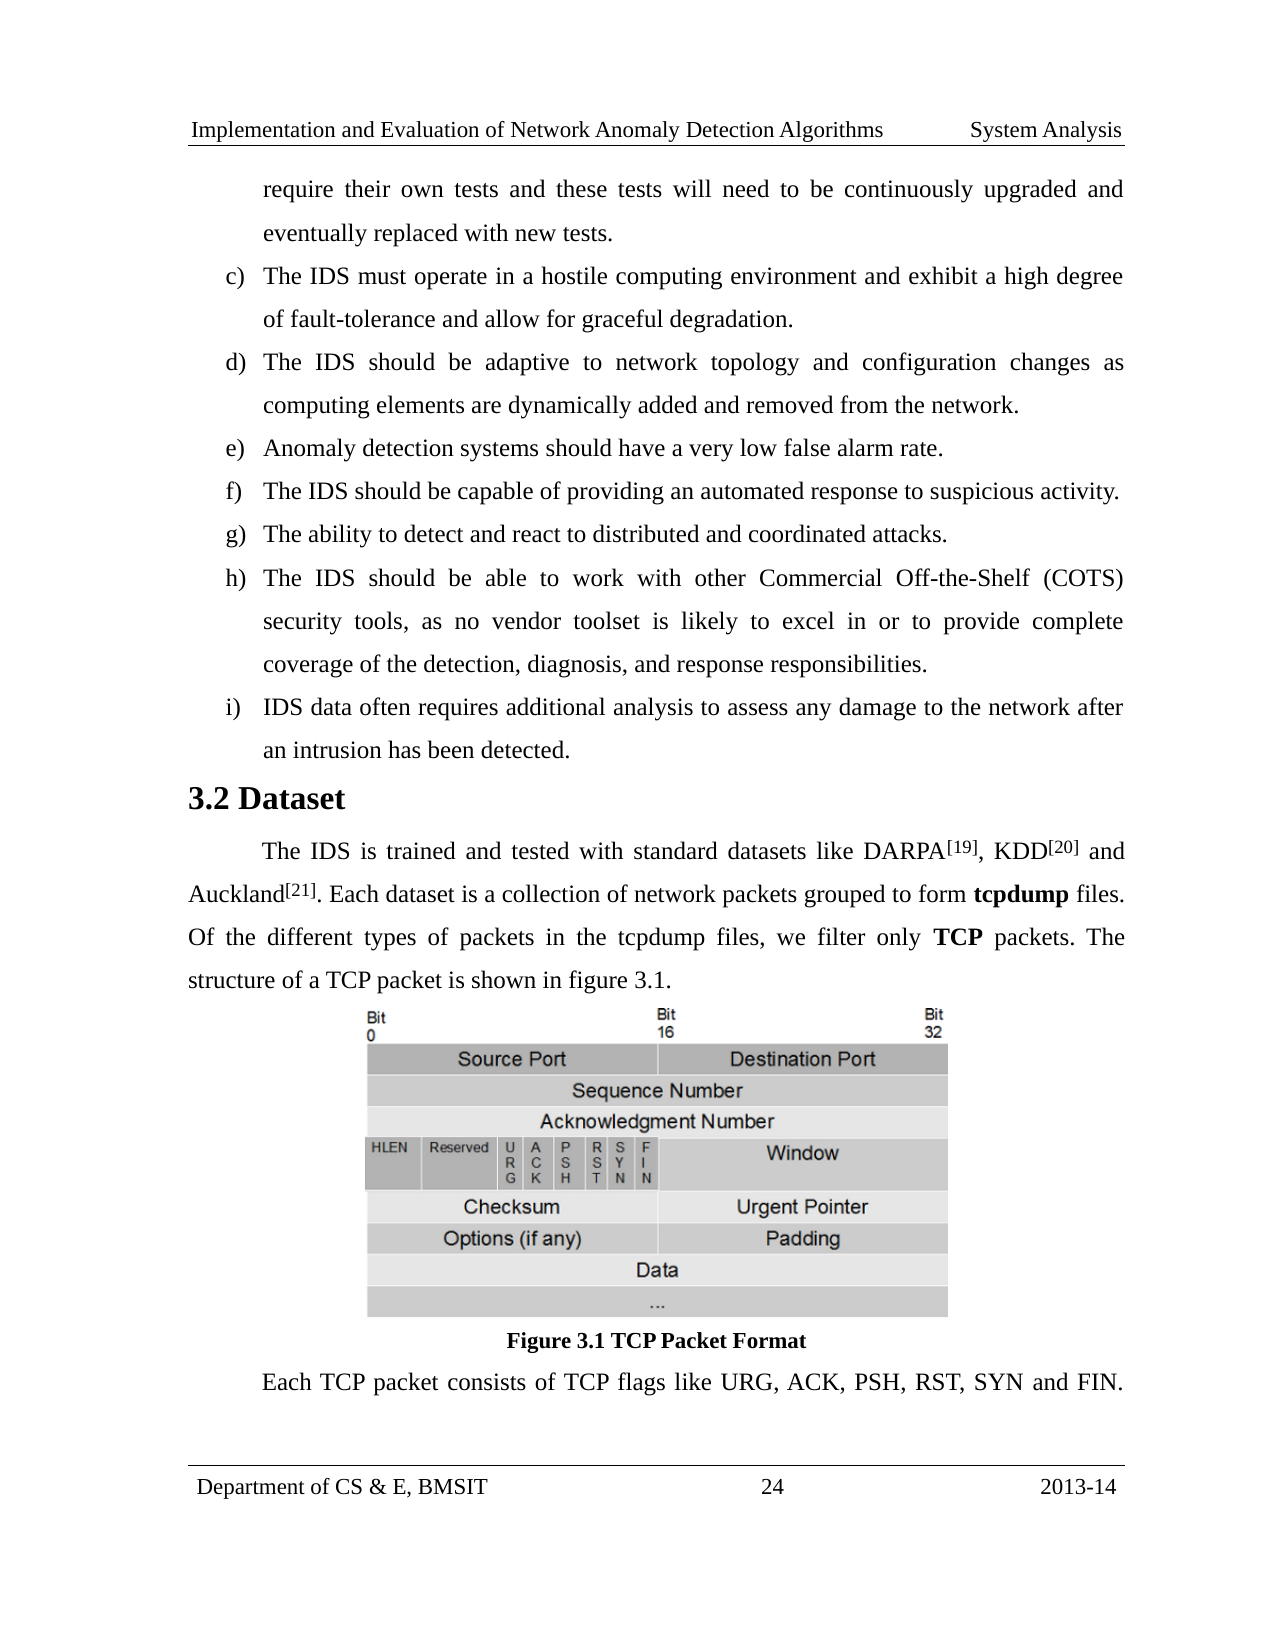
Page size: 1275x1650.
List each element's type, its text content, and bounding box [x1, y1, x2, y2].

list The IDS should be able to work with other Commercial Off-the-Shelf (COTS) security tools, as no vendor toolset is likely to excel in or to provide complete coverage of the detection, diagnosis, and response responsibilities. [225, 563, 1125, 678]
list IDS data often requires additional analysis to assess any damage to the network after an intrusion has been detected. [225, 692, 1125, 764]
list The ability to detect and react to distributed and coordinated attacks. [225, 519, 1125, 548]
text Figure 3.1 TCP Packet Format [188, 1328, 1125, 1354]
list Anomaly detection systems should have a very low false alarm rate. [225, 433, 1125, 462]
list require their own tests and these tests will need to be continuously upgraded and eventually replaced with new tests. [225, 174, 1125, 246]
text The IDS is trained and tested with standard datasets like DARPA[19], KDD[20] and Auckland[21]. Each dataset is a collection of network packets grouped to form tcpdump files. Of the different types of packets in the tcpdump files, we filter only TCP packets. The structure of a TCP packet is shown in figure 3.1. [188, 836, 1125, 994]
list The IDS should be capable of providing an automated response to suspicious activity. [225, 476, 1125, 505]
text Each TCP packet consists of TCP flags like URG, ACK, PSH, RST, SYN and FIN. [188, 1367, 1125, 1396]
picture [364, 1008, 948, 1318]
list The IDS must operate in a hostile computing environment and exhibit a high degree of fault-tolerance and allow for graceful degradation. [225, 261, 1125, 333]
subtitle 3.2 Dataset [188, 778, 1125, 817]
list The IDS should be adaptive to network topology and configuration changes as computing elements are dynamically added and removed from the network. [225, 347, 1125, 419]
